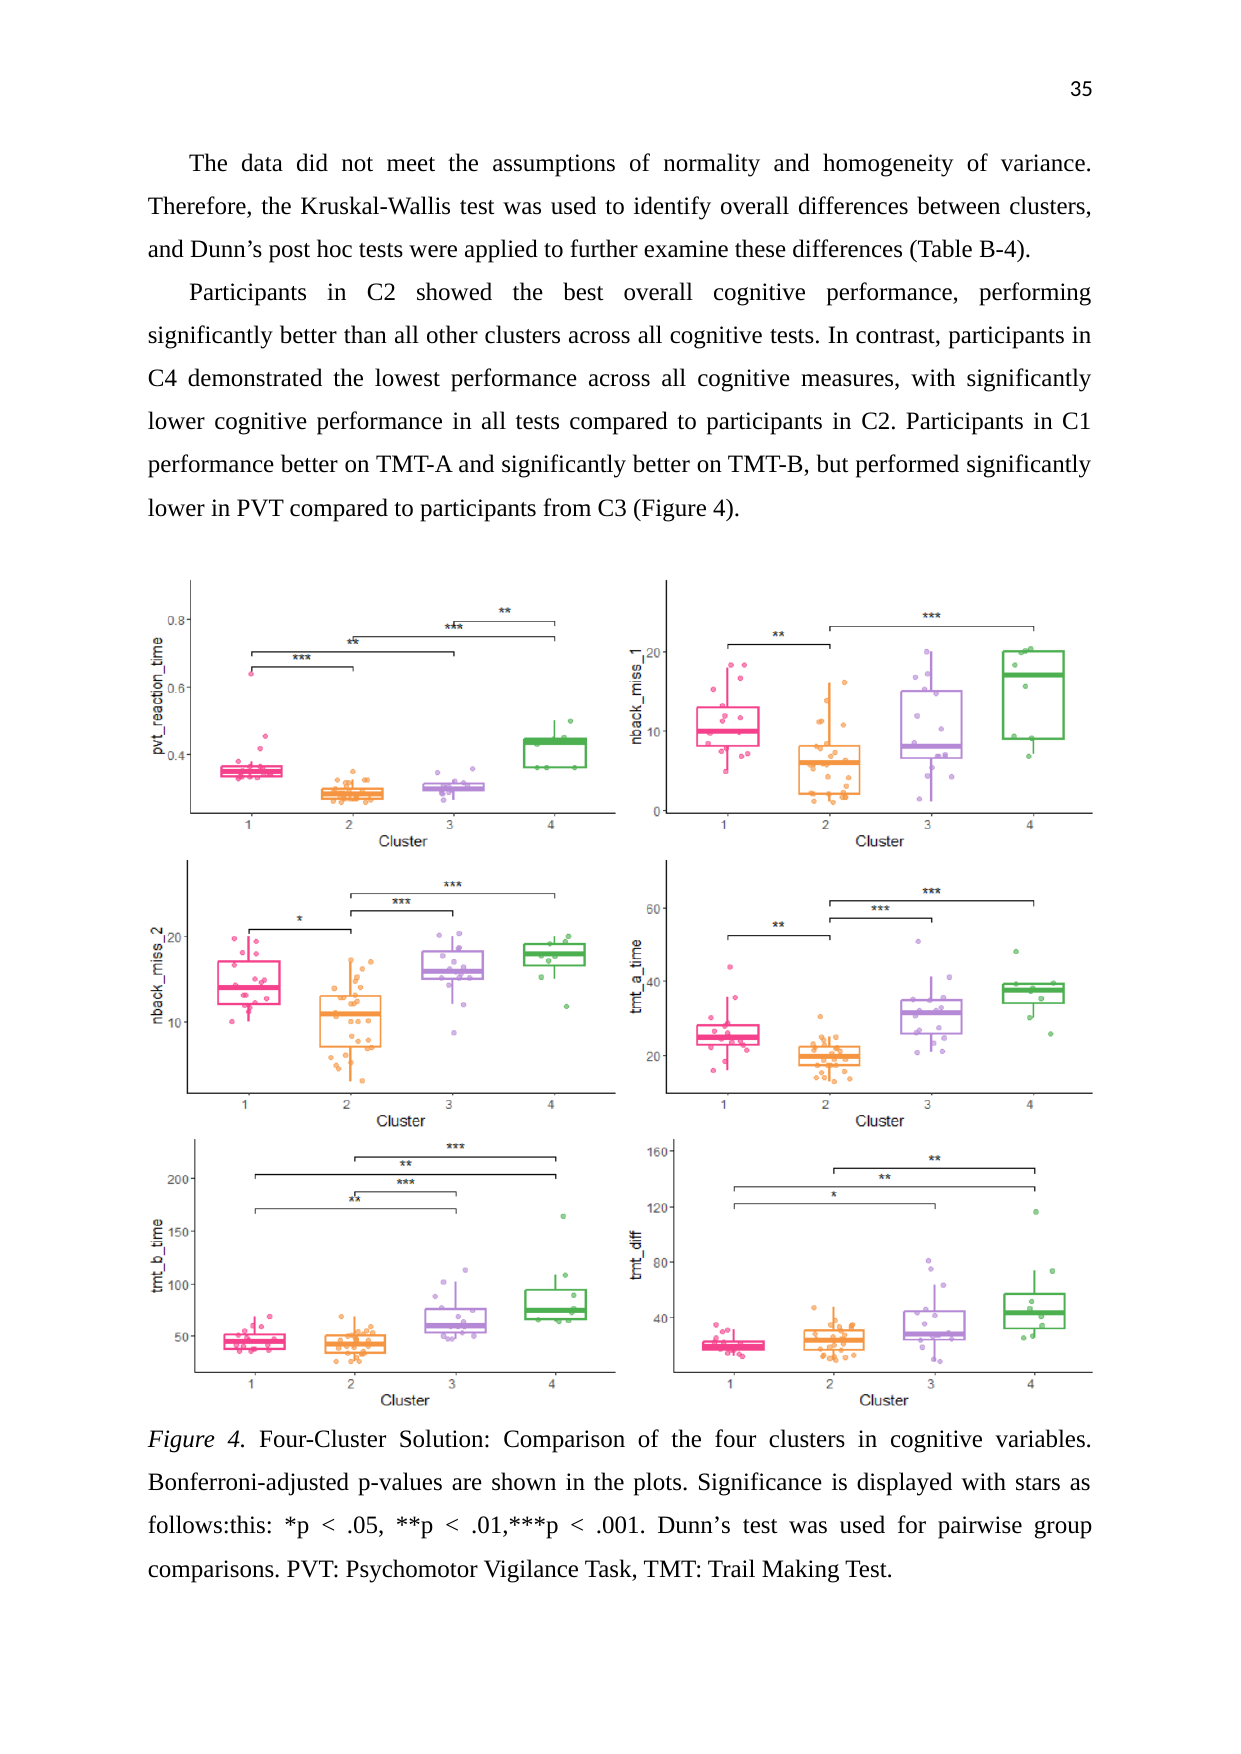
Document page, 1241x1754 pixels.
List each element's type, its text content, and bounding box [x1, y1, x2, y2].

text Participants in C2 showed the best overall cognitive performance, performing significantly better than all other clusters across all cognitive tests. In contrast, participants in C4 demonstrated the lowest performance across all cognitive measures, with significantly lower cognitive performance in all tests compared to participants in C2. Participants in C1 performance better on TMT-A and significantly better on TMT-B, but performed significantly lower in PVT compared to participants from C3 (Figure 4). [148, 277, 1093, 521]
text The data did not meet the assumptions of normality and homogeneity of variance. Therefore, the Kruskal-Wallis test was used to identify overall differences between clusters, and Dunn’s post hoc tests were applied to further examine these differences (Table B-4). [148, 148, 1093, 263]
text Figure 4. Four-Cluster Solution: Comparison of the four clusters in cognitive variables. Bonferroni-adjusted p-values are shown in the plots. Significance is displayed with stars as follows:this: *p < .05, **p < .01,***p < .001. Dunn’s test was used for pairwise group comparisons. PVT: Psychomotor Vigilance Task, TMT: Trail Making Test. [148, 1424, 1093, 1582]
